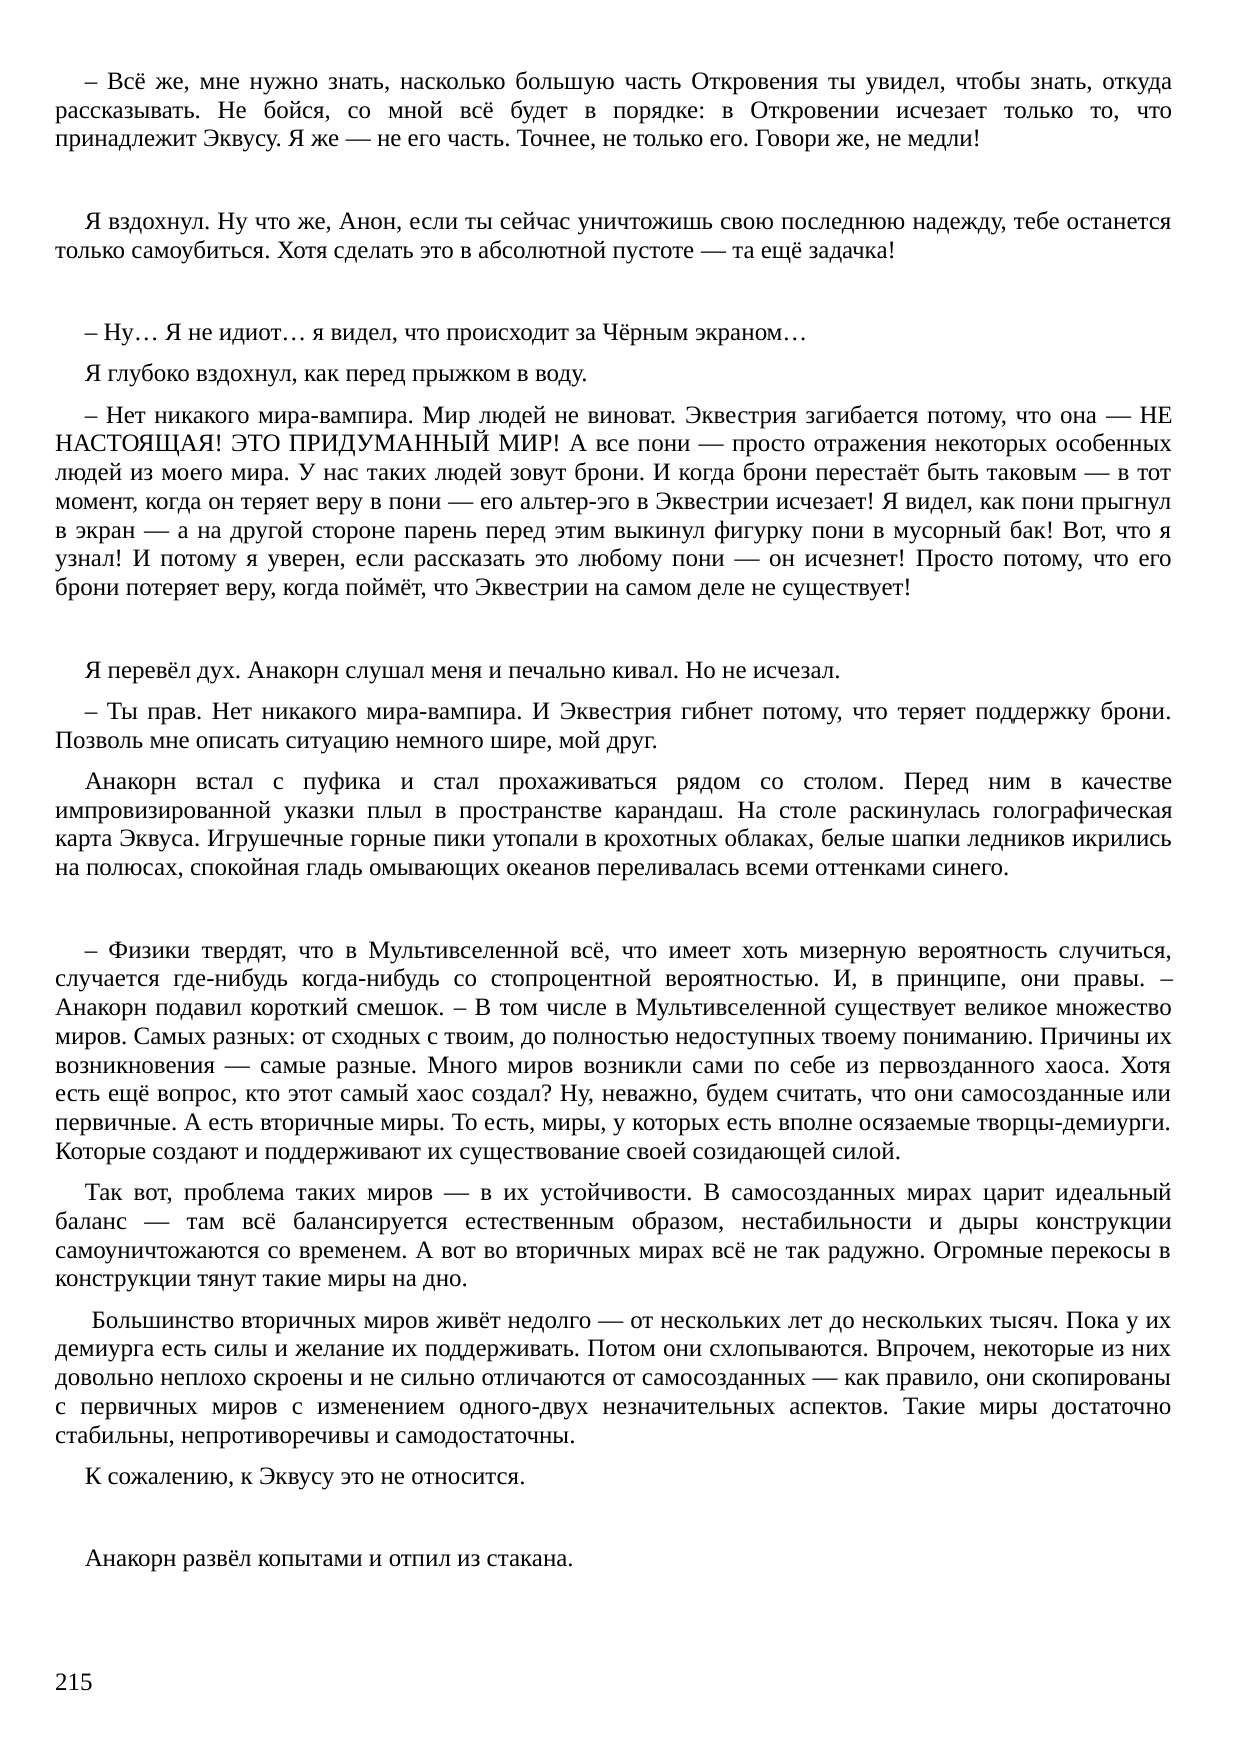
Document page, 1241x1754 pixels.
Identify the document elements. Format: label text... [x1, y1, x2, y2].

text Я вздохнул. Ну что же, Анон, если ты сейчас уничтожишь свою последнюю надежду, тебе останется только самоубиться. Хотя сделать это в абсолютной пустоте — та ещё задачка! [55, 206, 1173, 263]
text – Ну… Я не идиот… я видел, что происходит за Чёрным экраном… [55, 317, 1173, 346]
text К сожалению, к Эквусу это не относится. [55, 1461, 1173, 1490]
text Анакорн встал с пуфика и стал прохаживаться рядом со столом. Перед ним в качестве импровизированной указки плыл в пространстве карандаш. На столе раскинулась голографическая карта Эквуса. Игрушечные горные пики утопали в крохотных облаках, белые шапки ледников икрились на полюсах, спокойная гладь омывающих океанов переливалась всеми оттенками синего. [55, 766, 1173, 881]
text Я перевёл дух. Анакорн слушал меня и печально кивал. Но не исчезал. [55, 655, 1173, 683]
text – Всё же, мне нужно знать, насколько большую часть Откровения ты увидел, чтобы знать, откуда рассказывать. Не бойся, со мной всё будет в порядке: в Откровении исчезает только то, что принадлежит Эквусу. Я же — не его часть. Точнее, не только его. Говори же, не медли! [55, 66, 1173, 152]
text – Ты прав. Нет никакого мира-вампира. И Эквестрия гибнет потому, что теряет поддержку брони. Позволь мне описать ситуацию немного шире, мой друг. [55, 696, 1173, 753]
text Я глубоко вздохнул, как перед прыжком в воду. [55, 358, 1173, 387]
text Большинство вторичных миров живёт недолго — от нескольких лет до нескольких тысяч. Пока у их демиурга есть силы и желание их поддерживать. Потом они схлопываются. Впрочем, некоторые из них довольно неплохо скроены и не сильно отличаются от самосозданных — как правило, они скопированы с первичных миров с изменением одного-двух незначительных аспектов. Такие миры достаточно стабильны, непротиворечивы и самодостаточны. [55, 1305, 1173, 1448]
text Так вот, проблема таких миров — в их устойчивости. В самосозданных мирах царит идеальный баланс — там всё балансируется естественным образом, нестабильности и дыры конструкции самоуничтожаются со временем. А вот во вторичных мирах всё не так радужно. Огромные перекосы в конструкции тянут такие миры на дно. [55, 1177, 1173, 1292]
text – Физики твердят, что в Мультивселенной всё, что имеет хоть мизерную вероятность случиться, случается где-нибудь когда-нибудь со стопроцентной вероятностью. И, в принципе, они правы. – Анакорн подавил короткий смешок. – В том числе в Мультивселенной существует великое множество миров. Самых разных: от сходных с твоим, до полностью недоступных твоему пониманию. Причины их возникновения — самые разные. Много миров возникли сами по себе из первозданного хаоса. Хотя есть ещё вопрос, кто этот самый хаос создал? Ну, неважно, будем считать, что они самосозданные или первичные. А есть вторичные миры. То есть, миры, у которых есть вполне осязаемые творцы-демиурги. Которые создают и поддерживают их существование своей созидающей силой. [55, 935, 1173, 1165]
text – Нет никакого мира-вампира. Мир людей не виноват. Эквестрия загибается потому, что она — НЕ НАСТОЯЩАЯ! ЭТО ПРИДУМАННЫЙ МИР! А все пони — просто отражения некоторых особенных людей из моего мира. У нас таких людей зовут брони. И когда брони перестаёт быть таковым — в тот момент, когда он теряет веру в пони — его альтер-эго в Эквестрии исчезает! Я видел, как пони прыгнул в экран — а на другой стороне парень перед этим выкинул фигурку пони в мусорный бак! Вот, что я узнал! И потому я уверен, если рассказать это любому пони — он исчезнет! Просто потому, что его брони потеряет веру, когда поймёт, что Эквестрии на самом деле не существует! [55, 400, 1173, 601]
text Анакорн развёл копытами и отпил из стакана. [55, 1543, 1173, 1572]
